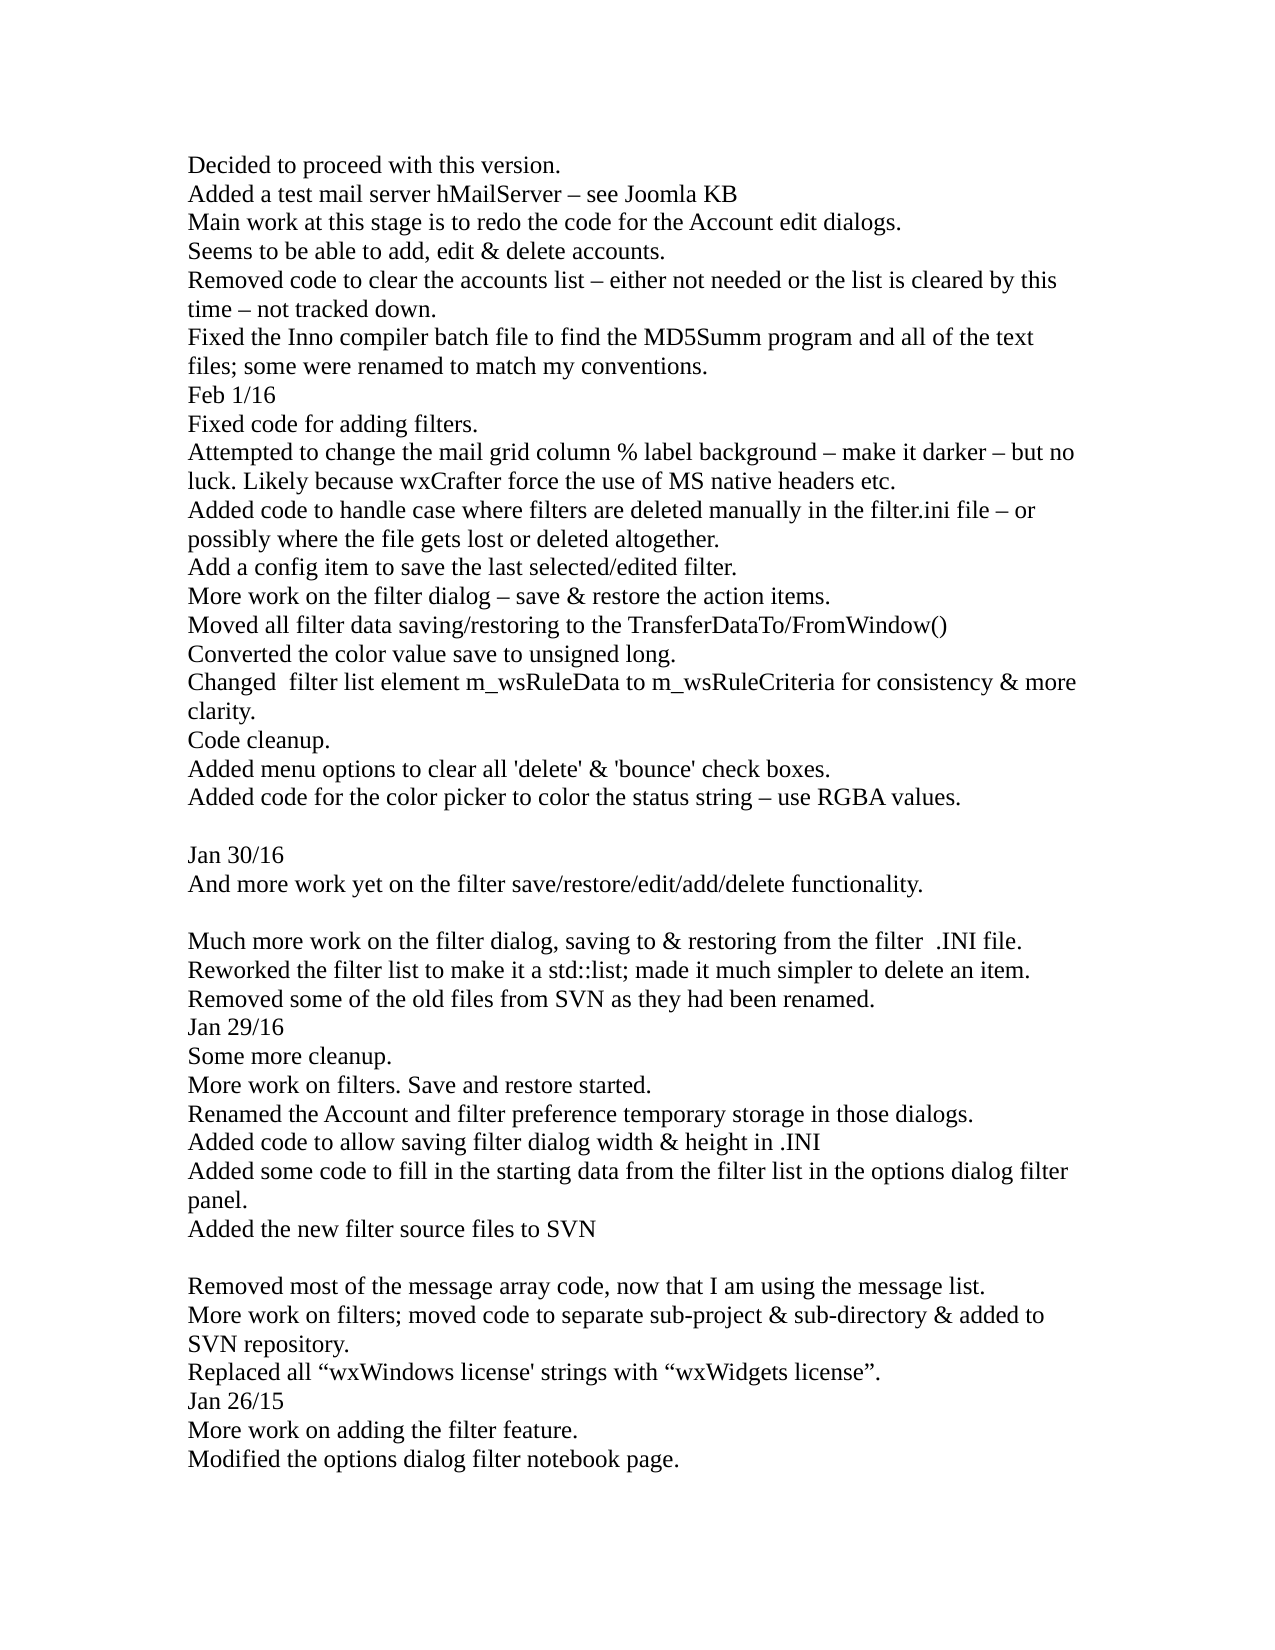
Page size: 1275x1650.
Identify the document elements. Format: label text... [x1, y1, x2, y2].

text Renamed the Account and filter preference temporary storage in those dialogs. [187, 1099, 1087, 1127]
text Jan 26/15 [187, 1386, 1087, 1415]
text Changed filter list element m_wsRuleData to m_wsRuleCriteria for consistency & more clarity. [187, 667, 1087, 725]
text Seems to be able to add, edit & delete accounts. [187, 236, 1087, 265]
text Added the new filter source files to SVN [187, 1214, 1087, 1242]
text Modified the options dialog filter notebook page. [187, 1444, 1087, 1472]
text Much more work on the filter dialog, saving to & restoring from the filter .INI file. Reworked the filter list to make it a std::list; made it much simpler to delete an item. [187, 926, 1087, 984]
text Added menu options to clear all 'delete' & 'bounce' check boxes. [187, 754, 1087, 782]
text Add a config item to save the last selected/edited filter. [187, 552, 1087, 581]
text More work on filters. Save and restore started. [187, 1070, 1087, 1099]
text Jan 29/16 [187, 1012, 1087, 1041]
text Decided to proceed with this version. [187, 150, 1087, 179]
text Feb 1/16 [187, 380, 1087, 409]
text Moved all filter data saving/restoring to the TransferDataTo/FromWindow() [187, 610, 1087, 639]
text Code cleanup. [187, 725, 1087, 754]
text More work on filters; moved code to separate sub-project & sub-directory & added to SVN repository. [187, 1300, 1087, 1357]
text Added code to allow saving filter dialog width & height in .INI [187, 1127, 1087, 1156]
text And more work yet on the filter save/restore/edit/add/delete functionality. [187, 869, 1087, 897]
text Added some code to fill in the starting data from the filter list in the options dialog filter panel. [187, 1156, 1087, 1214]
text Added code for the color picker to color the status string – use RGBA values. [187, 782, 1087, 811]
text Converted the color value save to unsigned long. [187, 639, 1087, 667]
text Attempted to change the mail grid column % label background – make it darker – but no luck. Likely because wxCrafter force the use of MS native headers etc. [187, 437, 1087, 495]
text Fixed the Inno compiler batch file to find the MD5Summ program and all of the text files; some were renamed to match my conventions. [187, 322, 1087, 380]
text Fixed code for adding filters. [187, 409, 1087, 437]
text Main work at this stage is to redo the code for the Account edit dialogs. [187, 207, 1087, 236]
text Added code to handle case where filters are deleted manually in the filter.ini file – or possibly where the file gets lost or deleted altogether. [187, 495, 1087, 552]
text More work on the filter dialog – save & restore the action items. [187, 581, 1087, 610]
text Removed most of the message array code, now that I am using the message list. [187, 1271, 1087, 1300]
text Removed code to clear the accounts list – either not needed or the list is cleared by this time – not tracked down. [187, 265, 1087, 322]
text Some more cleanup. [187, 1041, 1087, 1070]
text Replaced all “wxWindows license' strings with “wxWidgets license”. [187, 1357, 1087, 1386]
text Jan 30/16 [187, 840, 1087, 869]
text Added a test mail server hMailServer – see Joomla KB [187, 179, 1087, 207]
text Removed some of the old files from SVN as they had been renamed. [187, 984, 1087, 1012]
text More work on adding the filter feature. [187, 1415, 1087, 1444]
